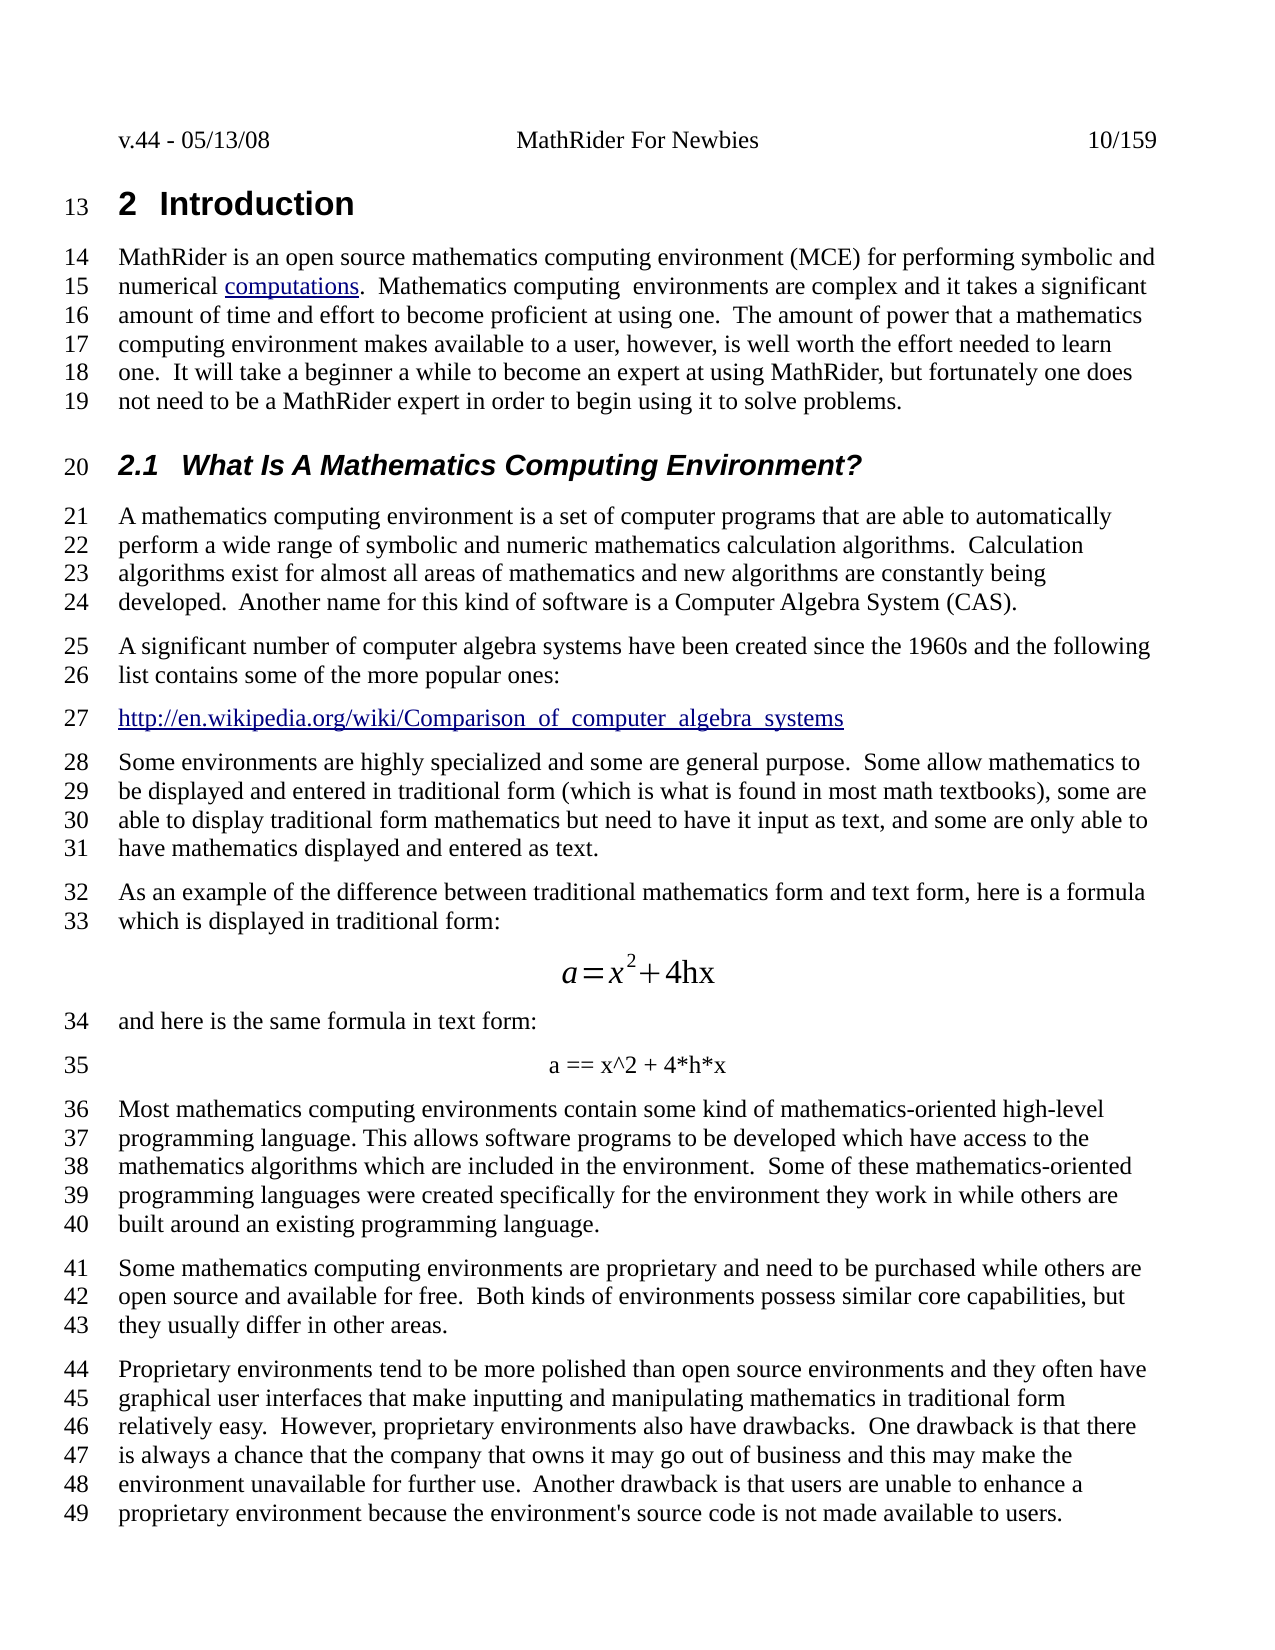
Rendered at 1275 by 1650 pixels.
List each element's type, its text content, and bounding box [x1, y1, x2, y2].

text As an example of the difference between traditional mathematics form and text form, here is a formula which is displayed in traditional form: [118, 877, 1157, 935]
text Some mathematics computing environments are proprietary and need to be purchased while others are open source and available for free. Both kinds of environments possess similar core capabilities, but they usually differ in other areas. [118, 1253, 1157, 1339]
text a == x^2 + 4*h*x [118, 1050, 1157, 1079]
text Some environments are highly specialized and some are general purpose. Some allow mathematics to be displayed and entered in traditional form (which is what is found in most math textbooks), some are able to display traditional form mathematics but need to have it input as text, and some are only able to have mathematics displayed and entered as text. [118, 747, 1157, 862]
text MathRider is an open source mathematics computing environment (MCE) for performing symbolic and numerical computations. Mathematics computing environments are complex and it takes a significant amount of time and effort to become proficient at using one. The amount of power that a mathematics computing environment makes available to a user, however, is well worth the effort needed to learn one. It will take a beginner a while to become an expert at using MathRider, but fortunately one does not need to be a MathRider expert in order to begin using it to solve problems. [118, 242, 1157, 415]
text A significant number of computer algebra systems have been created since the 1960s and the following list contains some of the more popular ones: [118, 631, 1157, 688]
subtitle What Is A Mathematics Computing Environment? [118, 447, 1157, 481]
text and here is the same formula in text form: [118, 1006, 1157, 1035]
text Most mathematics computing environments contain some kind of mathematics-oriented high-level programming language. This allows software programs to be developed which have access to the mathematics algorithms which are included in the environment. Some of these mathematics-oriented programming languages were created specifically for the environment they work in while others are built around an existing programming language. [118, 1094, 1157, 1238]
text A mathematics computing environment is a set of computer programs that are able to automatically perform a wide range of symbolic and numeric mathematics calculation algorithms. Calculation algorithms exist for almost all areas of mathematics and new algorithms are constantly being developed. Another name for this kind of software is a Computer Algebra System (CAS). [118, 501, 1157, 616]
text Proprietary environments tend to be more polished than open source environments and they often have graphical user interfaces that make inputting and manipulating mathematics in traditional form relatively easy. However, proprietary environments also have drawbacks. One drawback is that there is always a chance that the company that owns it may go out of business and this may make the environment unavailable for further use. Another drawback is that users are unable to enhance a proprietary environment because the environment's source code is not made available to users. [118, 1354, 1157, 1526]
text http://en.wikipedia.org/wiki/Comparison_of_computer_algebra_systems [118, 703, 1157, 732]
subtitle Introduction [118, 184, 1157, 222]
